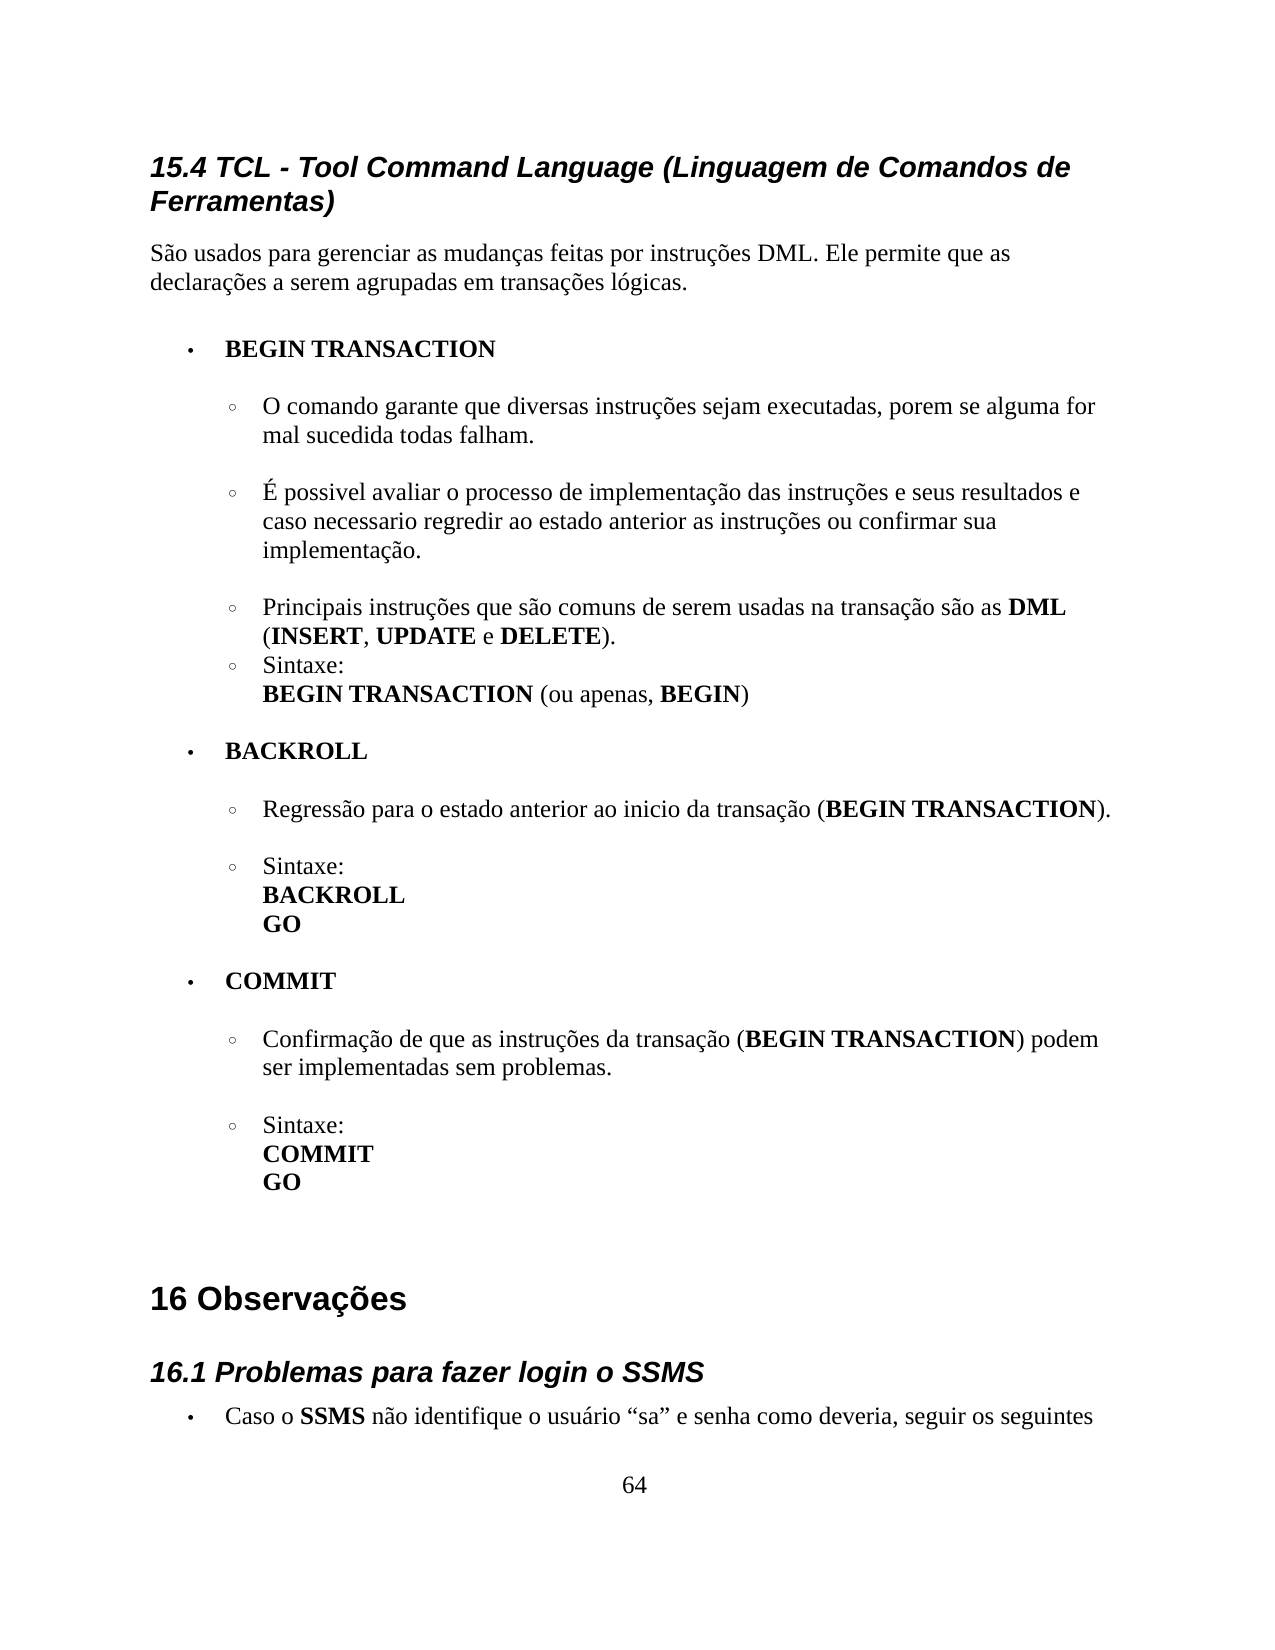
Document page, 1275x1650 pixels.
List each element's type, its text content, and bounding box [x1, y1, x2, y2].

list O comando garante que diversas instruções sejam executadas, porem se alguma for mal sucedida todas falham. [225, 391, 1125, 477]
list Regressão para o estado anterior ao inicio da transação (BEGIN TRANSACTION). [225, 794, 1125, 851]
list Sintaxe: COMMIT GO [225, 1110, 1125, 1225]
list Sintaxe: BEGIN TRANSACTION (ou apenas, BEGIN) [225, 650, 1125, 736]
list BEGIN TRANSACTION [187, 334, 1125, 391]
list Confirmação de que as instruções da transação (BEGIN TRANSACTION) podem ser implementadas sem problemas. [225, 1024, 1125, 1110]
list Sintaxe: BACKROLL GO [225, 851, 1125, 966]
list Caso o SSMS não identifique o usuário “sa” e senha como deveria, seguir os seguintes [187, 1401, 1125, 1430]
subtitle 15.4 TCL - Tool Command Language (Linguagem de Comandos de Ferramentas) [150, 150, 1125, 217]
text São usados para gerenciar as mudanças feitas por instruções DML. Ele permite que as declarações a serem agrupadas em transações lógicas. [150, 238, 1125, 325]
list É possivel avaliar o processo de implementação das instruções e seus resultados e caso necessario regredir ao estado anterior as instruções ou confirmar sua implementação. [225, 477, 1125, 592]
list COMMIT [187, 966, 1125, 1024]
subtitle 16.1 Problemas para fazer login o SSMS [150, 1355, 1125, 1388]
list Principais instruções que são comuns de serem usadas na transação são as DML (INSERT, UPDATE e DELETE). [225, 592, 1125, 650]
list BACKROLL [187, 736, 1125, 794]
subtitle 16 Observações [150, 1279, 1125, 1317]
